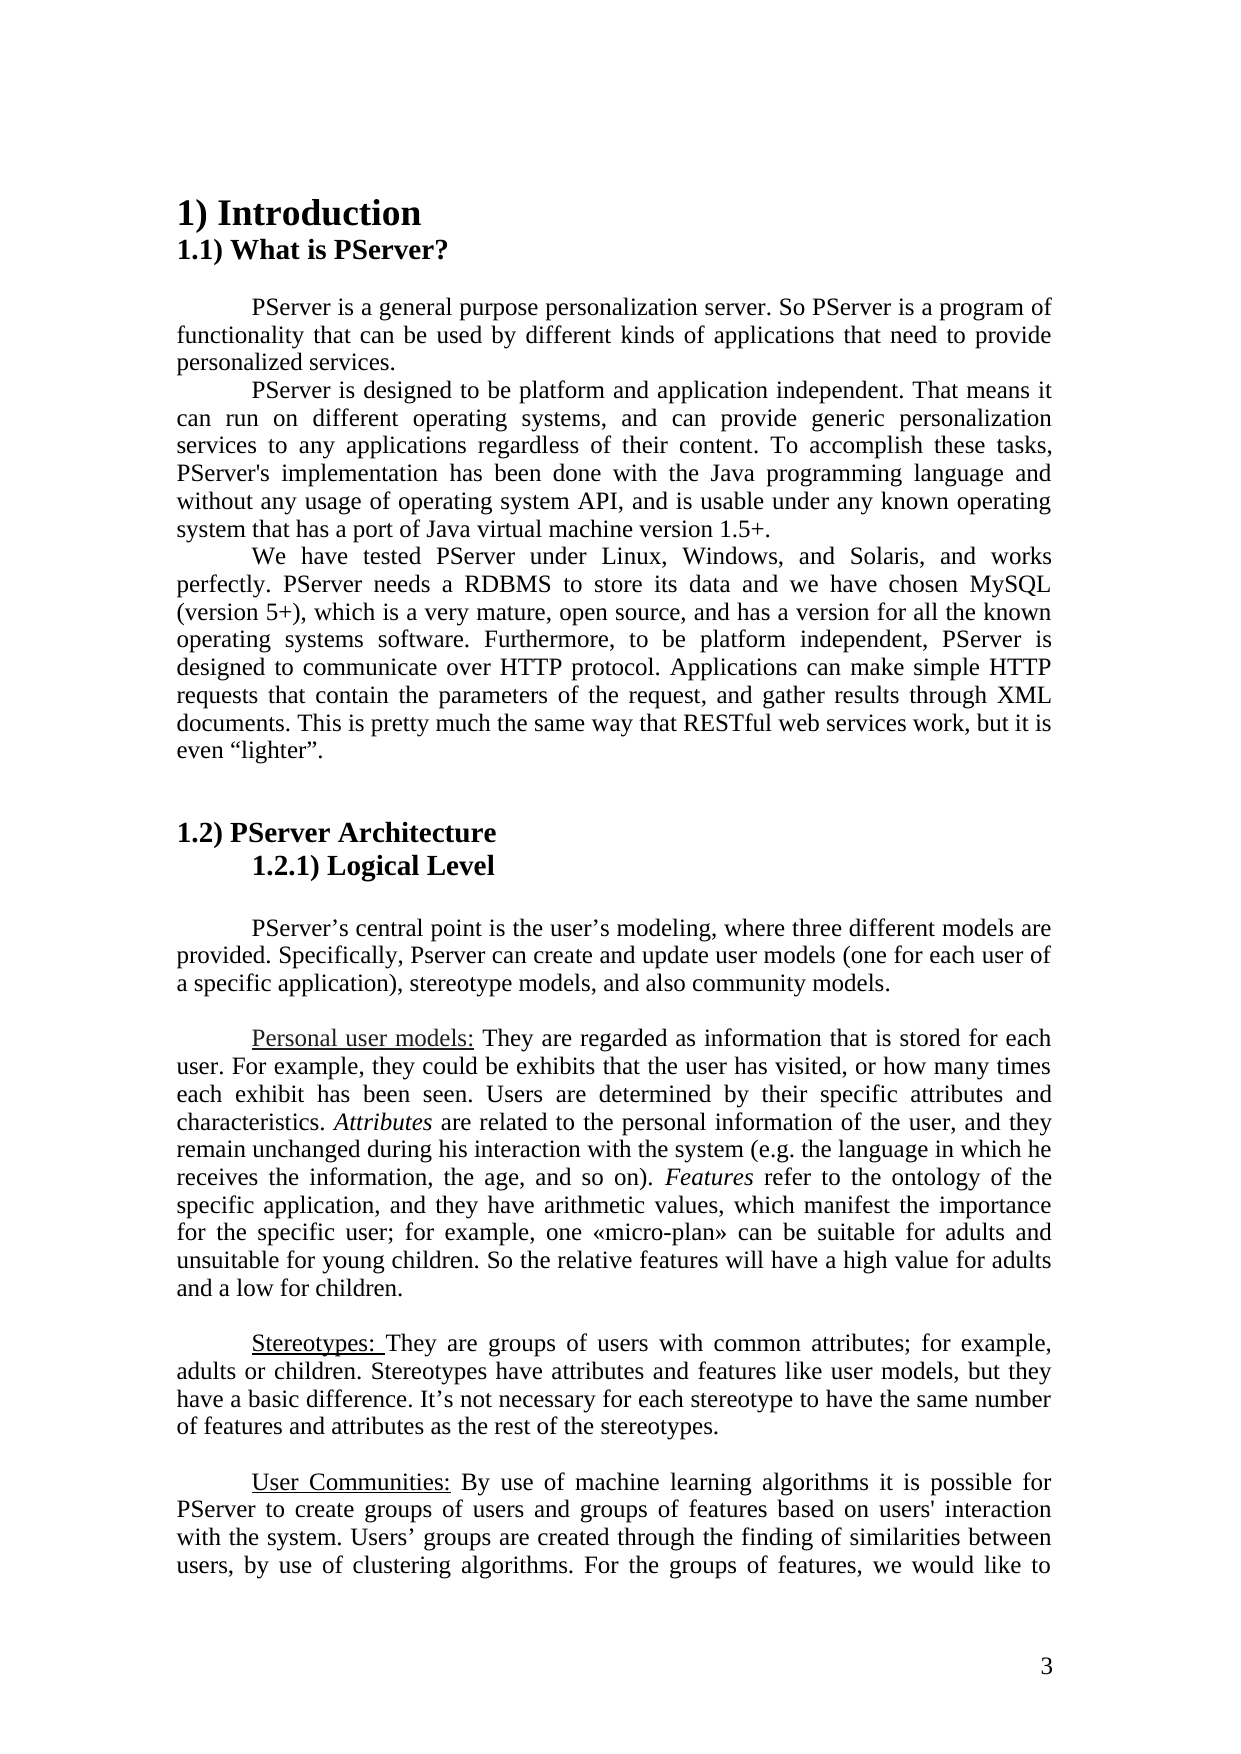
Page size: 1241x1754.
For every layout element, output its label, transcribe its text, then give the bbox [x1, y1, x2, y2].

text PServer is designed to be platform and application independent. That means it can run on different operating systems, and can provide generic personalization services to any applications regardless of their content. To accomplish these tasks, PServer's implementation has been done with the Java programming language and without any usage of operating system API, and is usable under any known operating system that has a port of Java virtual machine version 1.5+. [176, 376, 1053, 542]
text 1.2) PServer Architecture [177, 817, 1053, 849]
text PServer’s central point is the user’s modeling, where three different models are provided. Specifically, Pserver can create and update user models (one for each user of a specific application), stereotype models, and also community models. [176, 914, 1053, 997]
text User Communities: By use of machine learning algorithms it is possible for PServer to create groups of users and groups of features based on users' interaction with the system. Users’ groups are created through the finding of similarities between users, by use of clustering algorithms. For the groups of features, we would like to [176, 1468, 1053, 1579]
text 1) Introduction [176, 192, 1053, 233]
text We have tested PServer under Linux, Windows, and Solaris, and works perfectly. PServer needs a RDBMS to store its data and we have chosen MySQL (version 5+), which is a very mature, open source, and has a version for all the known operating systems software. Furthermore, to be platform independent, PServer is designed to communicate over HTTP protocol. Applications can make simple HTTP requests that contain the parameters of the request, and gather results through XML documents. This is pretty much the same way that RESTful web services work, but it is even “lighter”. [176, 542, 1053, 764]
text PServer is a general purpose personalization server. So PServer is a program of functionality that can be used by different kinds of applications that need to provide personalized services. [176, 293, 1053, 376]
text Personal user models: They are regarded as information that is stored for each user. For example, they could be exhibits that the user has visited, or how many times each exhibit has been seen. Users are determined by their specific attributes and characteristics. Attributes are related to the personal information of the user, and they remain unchanged during his interaction with the system (e.g. the language in which he receives the information, the age, and so on). Features refer to the ontology of the specific application, and they have arithmetic values, which manifest the importance for the specific user; for example, one «micro-plan» can be suitable for adults and unsuitable for young children. So the relative features will have a high value for adults and a low for children. [176, 1024, 1053, 1302]
text 1.2.1) Logical Level [252, 849, 1053, 881]
text Stereotypes: They are groups of users with common attributes; for example, adults or children. Stereotypes have attributes and features like user models, but they have a basic difference. It’s not necessary for each stereotype to have the same number of features and attributes as the rest of the stereotypes. [176, 1329, 1053, 1440]
text 1.1) What is PServer? [177, 233, 1053, 265]
